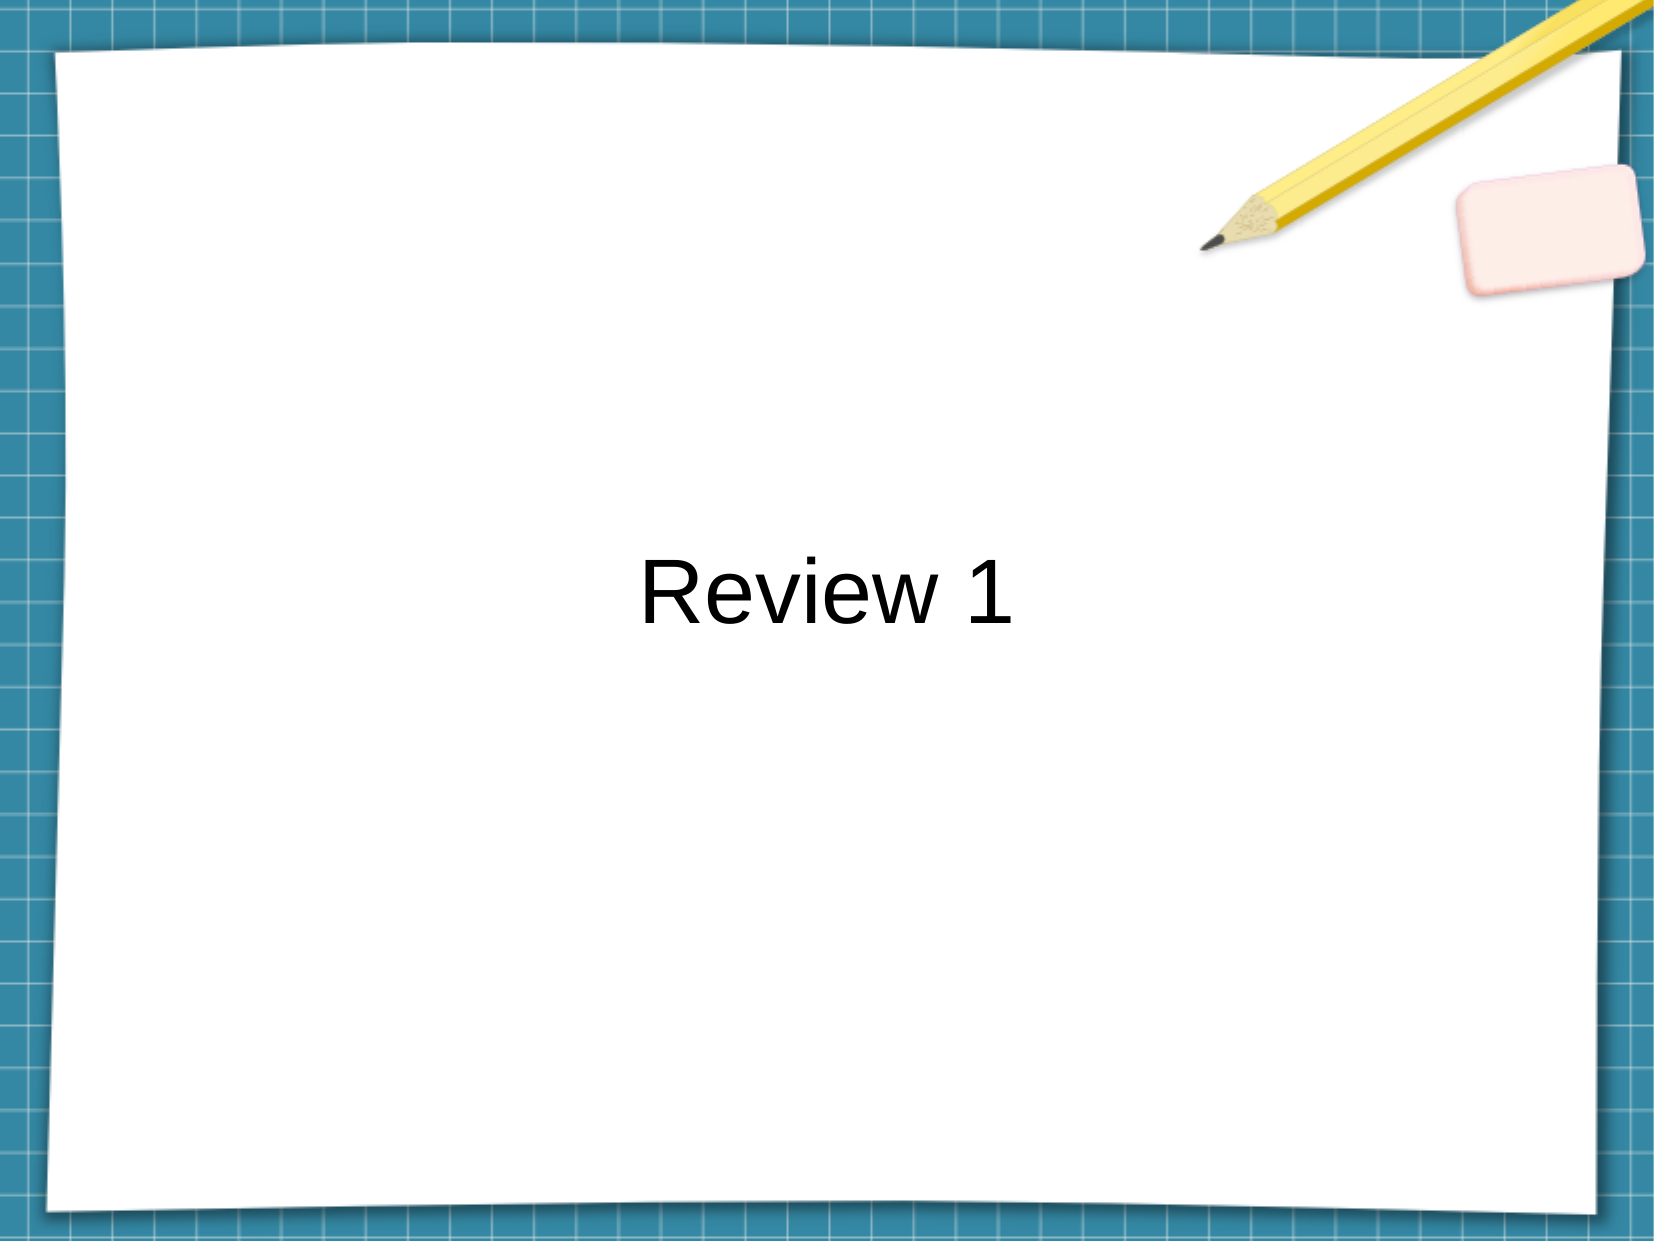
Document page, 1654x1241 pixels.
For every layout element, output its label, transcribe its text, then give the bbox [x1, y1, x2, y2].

title Review 1 [82, 482, 1571, 691]
picture [0, 0, 1654, 1241]
